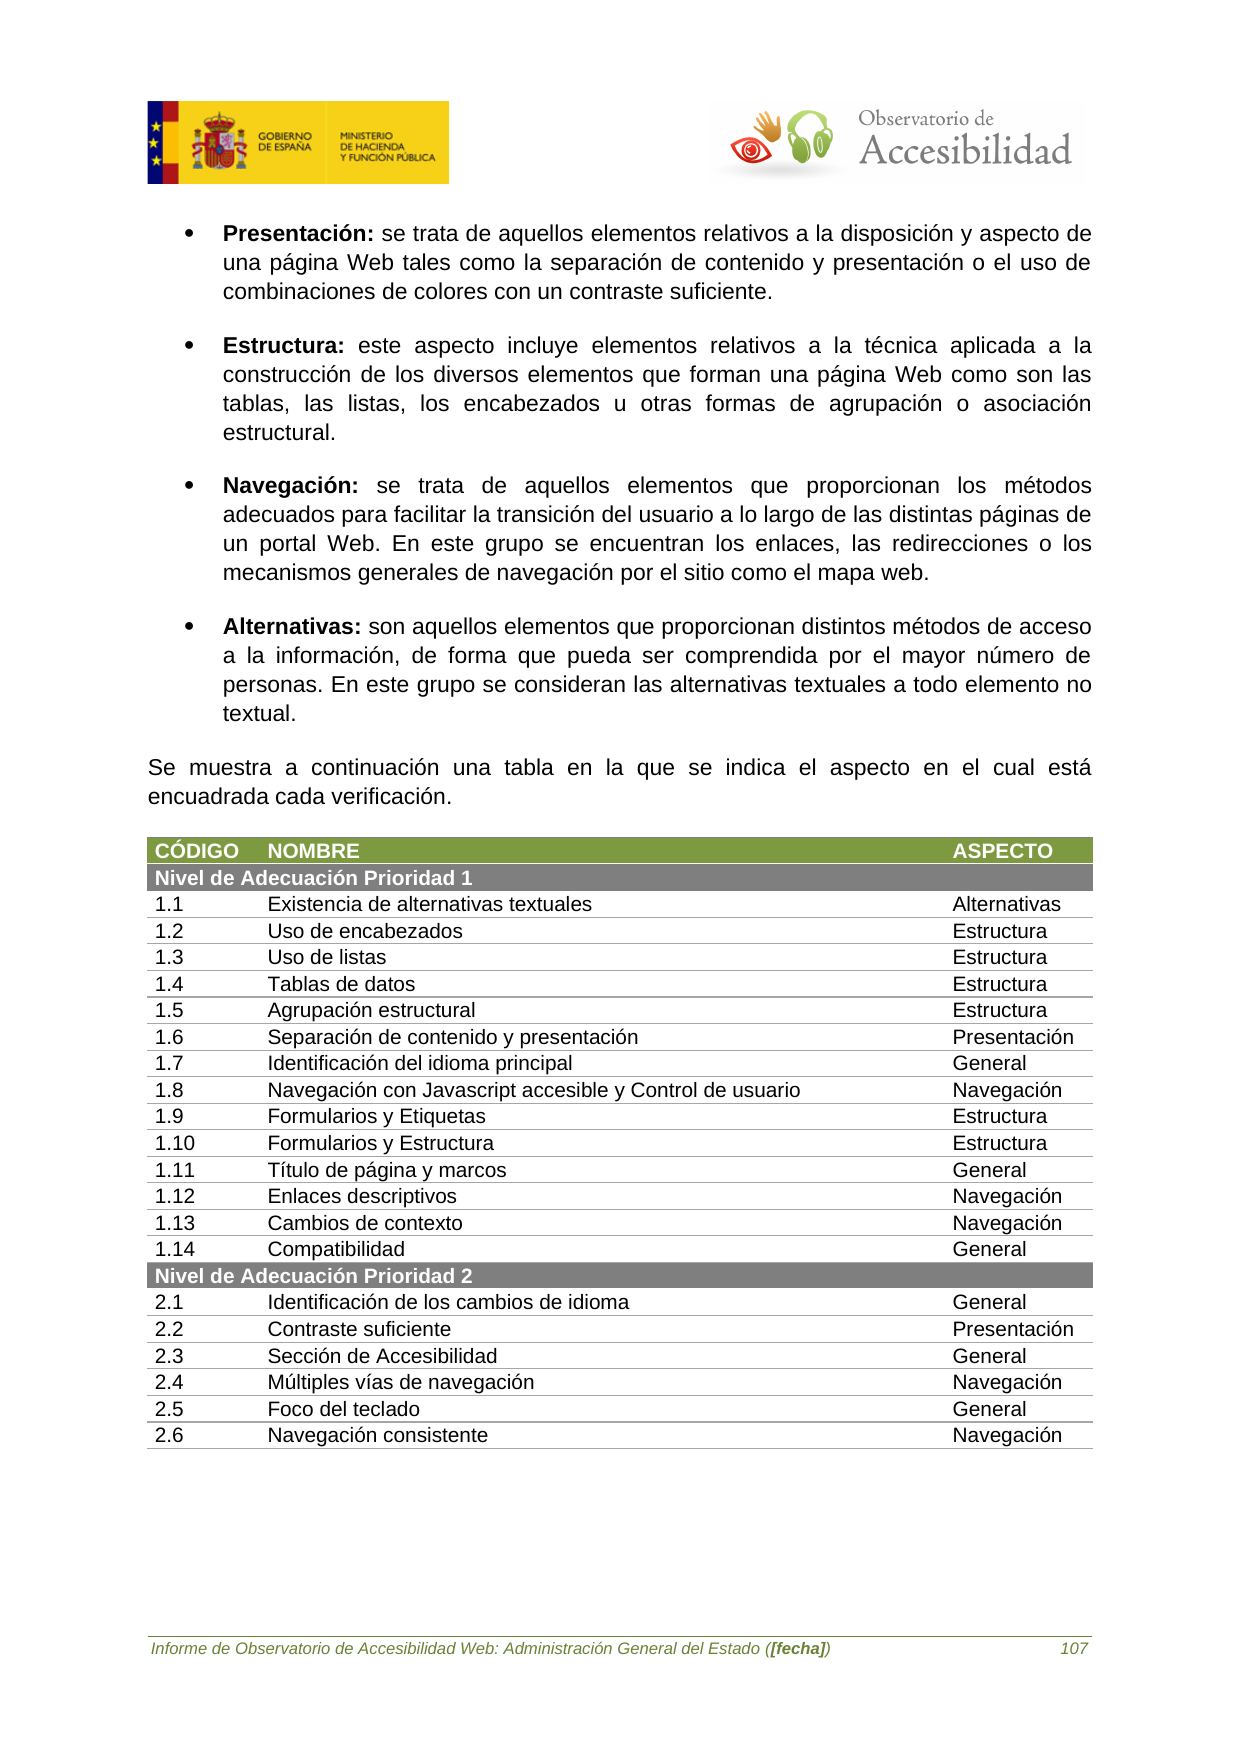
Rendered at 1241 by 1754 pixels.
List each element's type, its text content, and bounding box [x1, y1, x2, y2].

list Estructura: este aspecto incluye elementos relativos a la técnica aplicada a la construcción de los diversos elementos que forman una página Web como son las tablas, las listas, los encabezados u otras formas de agrupación o asociación estructural. [185, 332, 1092, 445]
table_cell 2.5 [147, 1396, 260, 1421]
table_cell General [945, 1289, 1093, 1315]
list Alternativas: son aquellos elementos que proporcionan distintos métodos de acceso a la información, de forma que pueda ser comprendida por el mayor número de personas. En este grupo se consideran las alternativas textuales a todo elemento no textual. [185, 613, 1092, 726]
table_cell 1.1 [147, 891, 260, 917]
table_cell General [945, 1343, 1093, 1368]
table_cell 2.6 [147, 1423, 260, 1448]
table_cell Nivel de Adecuación Prioridad 2 [147, 1263, 1093, 1288]
table_header ASPECTO [945, 838, 1093, 863]
table_cell Navegación [945, 1077, 1093, 1103]
table_cell Compatibilidad [260, 1236, 945, 1262]
table_cell Estructura [945, 1104, 1093, 1129]
table_cell 1.10 [147, 1130, 260, 1156]
table_cell Cambios de contexto [260, 1210, 945, 1235]
table_cell Estructura [945, 1130, 1093, 1156]
table_cell Formularios y Estructura [260, 1130, 945, 1156]
table_cell Nivel de Adecuación Prioridad 1 [147, 865, 1093, 890]
table_cell Estructura [945, 918, 1093, 943]
table_cell 1.12 [147, 1183, 260, 1209]
table_cell Estructura [945, 998, 1093, 1023]
table_cell General [945, 1051, 1093, 1076]
table_cell Múltiples vías de navegación [260, 1369, 945, 1395]
table_cell Estructura [945, 944, 1093, 970]
table_cell Navegación [945, 1369, 1093, 1395]
table_cell Alternativas [945, 891, 1093, 917]
table_cell 1.4 [147, 971, 260, 996]
table_cell Presentación [945, 1316, 1093, 1342]
table_cell Agrupación estructural [260, 998, 945, 1023]
list Presentación: se trata de aquellos elementos relativos a la disposición y aspecto de una página Web tales como la separación de contenido y presentación o el uso de combinaciones de colores con un contraste suficiente. [185, 220, 1092, 304]
table_cell 2.1 [147, 1289, 260, 1315]
table_cell 1.5 [147, 998, 260, 1023]
table_cell Identificación del idioma principal [260, 1051, 945, 1076]
table_cell 1.6 [147, 1024, 260, 1049]
table_cell 1.11 [147, 1157, 260, 1182]
picture [147, 101, 450, 184]
table_cell 2.2 [147, 1316, 260, 1342]
table_cell Contraste suficiente [260, 1316, 945, 1342]
table_cell Identificación de los cambios de idioma [260, 1289, 945, 1315]
table_cell Separación de contenido y presentación [260, 1024, 945, 1049]
table_cell 1.13 [147, 1210, 260, 1235]
table_cell Existencia de alternativas textuales [260, 891, 945, 917]
table_cell General [945, 1157, 1093, 1182]
table_cell Uso de listas [260, 944, 945, 970]
table_cell General [945, 1396, 1093, 1421]
table_cell Estructura [945, 971, 1093, 996]
table_cell Navegación con Javascript accesible y Control de usuario [260, 1077, 945, 1103]
table_cell Navegación consistente [260, 1423, 945, 1448]
picture [710, 101, 1086, 184]
table_cell 1.9 [147, 1104, 260, 1129]
table_cell 1.3 [147, 944, 260, 970]
table_cell 1.2 [147, 918, 260, 943]
table_cell Navegación [945, 1423, 1093, 1448]
list Navegación: se trata de aquellos elementos que proporcionan los métodos adecuados para facilitar la transición del usuario a lo largo de las distintas páginas de un portal Web. En este grupo se encuentran los enlaces, las redirecciones o los mecanismos generales de navegación por el sitio como el mapa web. [185, 472, 1092, 586]
table_cell 2.4 [147, 1369, 260, 1395]
table_cell Título de página y marcos [260, 1157, 945, 1182]
table_cell Navegación [945, 1183, 1093, 1209]
table_cell Enlaces descriptivos [260, 1183, 945, 1209]
table_header CÓDIGO [147, 838, 260, 863]
table_cell Sección de Accesibilidad [260, 1343, 945, 1368]
table_cell 2.3 [147, 1343, 260, 1368]
table_cell 1.8 [147, 1077, 260, 1103]
table_cell Navegación [945, 1210, 1093, 1235]
table_cell Foco del teclado [260, 1396, 945, 1421]
table_cell Tablas de datos [260, 971, 945, 996]
table_cell General [945, 1236, 1093, 1262]
text Se muestra a continuación una tabla en la que se indica el aspecto en el cual está encuadrada cada verificación. [148, 754, 1092, 809]
table_cell Uso de encabezados [260, 918, 945, 943]
table_cell Formularios y Etiquetas [260, 1104, 945, 1129]
table_cell 1.14 [147, 1236, 260, 1262]
table_cell 1.7 [147, 1051, 260, 1076]
table_cell Presentación [945, 1024, 1093, 1049]
table_header NOMBRE [260, 838, 945, 863]
